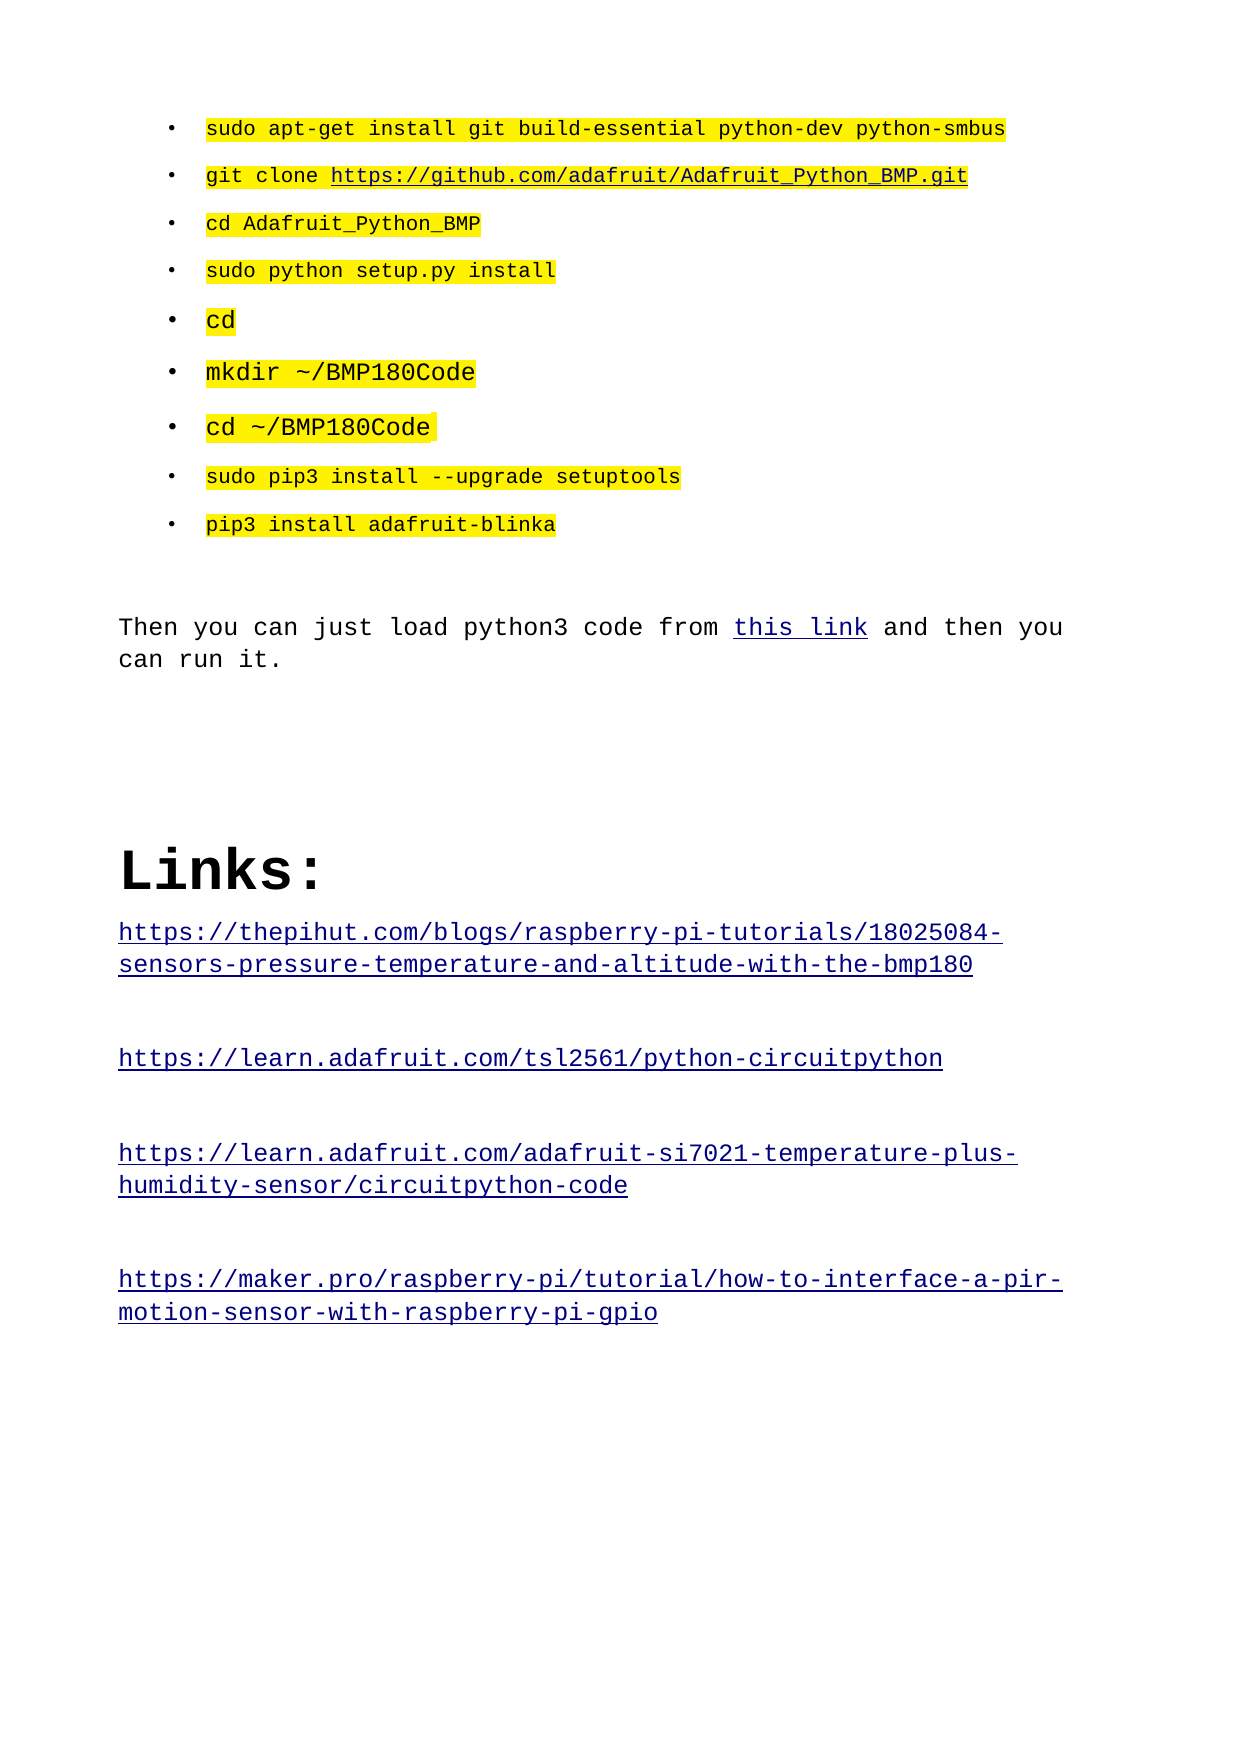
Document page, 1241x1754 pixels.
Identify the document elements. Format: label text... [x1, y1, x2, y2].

list sudo pip3 install --upgrade setuptools [168, 466, 1122, 490]
text https://maker.pro/raspberry-pi/tutorial/how-to-interface-a-pir-motion-sensor-with-raspberry-pi-gpio [118, 1267, 1122, 1328]
list sudo python setup.py install [168, 260, 1122, 284]
title Links: [118, 841, 1122, 907]
list pip3 install adafruit-blinka [168, 514, 1122, 537]
text https://learn.adafruit.com/adafruit-si7021-temperature-plus-humidity-sensor/circuitpython-code [118, 1140, 1122, 1201]
list cd ~/BMP180Code [168, 412, 1122, 443]
list cd Adafruit_Python_BMP [168, 213, 1122, 237]
list sudo apt-get install git build-essential python-dev python-smbus [168, 118, 1122, 142]
text Then you can just load python3 code from this link and then you can run it. [118, 614, 1122, 675]
text https://thepihut.com/blogs/raspberry-pi-tutorials/18025084-sensors-pressure-temperature-and-altitude-with-the-bmp180 [118, 919, 1122, 980]
list cd [168, 308, 1122, 336]
list mkdir ~/BMP180Code [168, 360, 1122, 388]
list git clone https://github.com/adafruit/Adafruit_Python_BMP.git [168, 166, 1122, 189]
text https://learn.adafruit.com/tsl2561/python-circuitpython [118, 1046, 1122, 1074]
